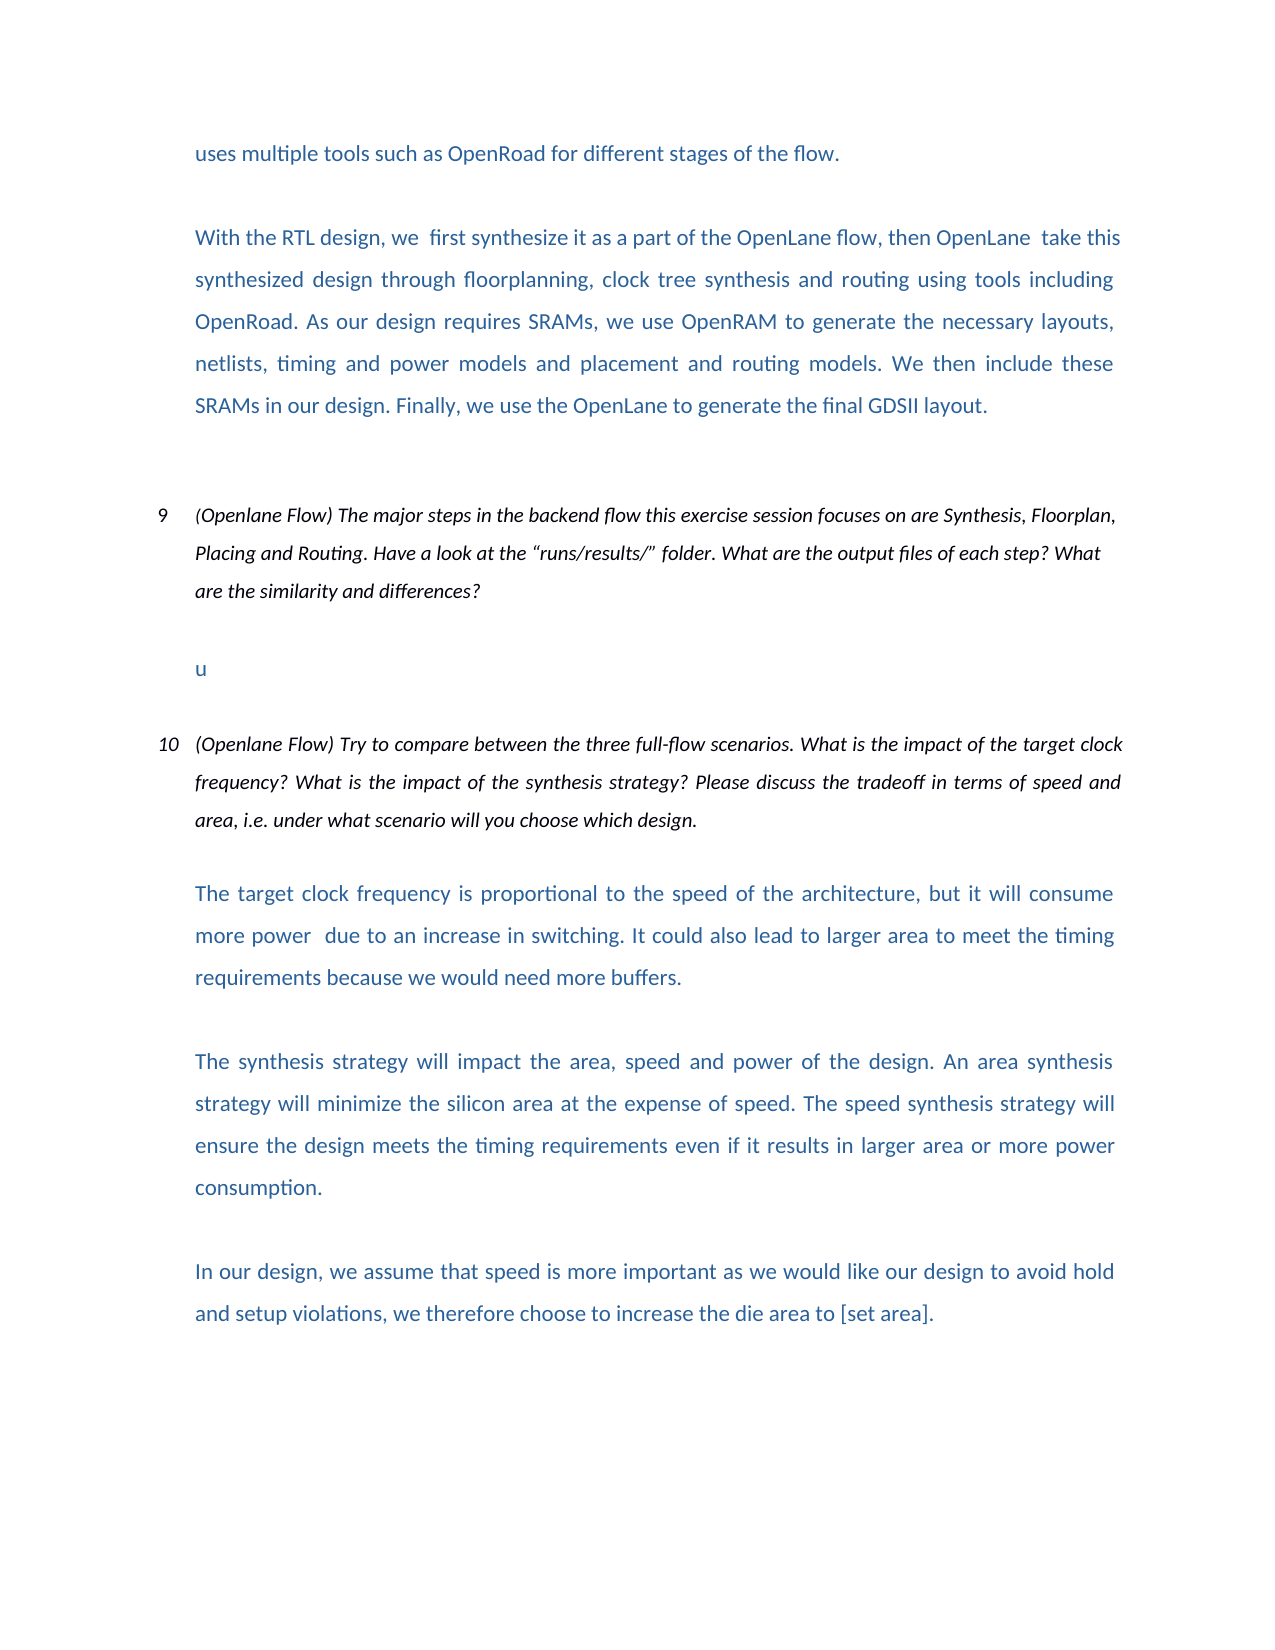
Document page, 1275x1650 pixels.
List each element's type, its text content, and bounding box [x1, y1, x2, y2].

text u [157, 654, 1124, 682]
text In our design, we assume that speed is more important as we would like our design to avoid hold and setup violations, we therefore choose to increase the die area to [set area]. [120, 1257, 1124, 1327]
text With the RTL design, we first synthesize it as a part of the OpenLane flow, then OpenLane take this synthesized design through floorplanning, clock tree synthesis and routing using tools including OpenRoad. As our design requires SRAMs, we use OpenRAM to generate the necessary layouts, netlists, timing and power models and placement and routing models. We then include these SRAMs in our design. Finally, we use the OpenLane to generate the final GDSII layout. [120, 223, 1124, 419]
text The synthesis strategy will impact the area, speed and power of the design. An area synthesis strategy will minimize the silicon area at the expense of speed. The speed synthesis strategy will ensure the design meets the timing requirements even if it results in larger area or more power consumption. [120, 1047, 1124, 1201]
list (Openlane Flow) Try to compare between the three full-flow scenarios. What is the impact of the target clock frequency? What is the impact of the synthesis strategy? Please discuss the tradeoff in terms of speed and area, i.e. under what scenario will you choose which design. [157, 731, 1124, 832]
text uses multiple tools such as OpenRoad for different stages of the flow. [120, 139, 1124, 167]
text The target clock frequency is proportional to the speed of the architecture, but it will consume more power due to an increase in switching. It could also lead to larger area to meet the timing requirements because we would need more buffers. [120, 879, 1124, 991]
list (Openlane Flow) The major steps in the backend flow this exercise session focuses on are Synthesis, Floorplan, Placing and Routing. Have a look at the “runs/results/” folder. What are the output files of each step? What are the similarity and differences? [157, 502, 1124, 642]
